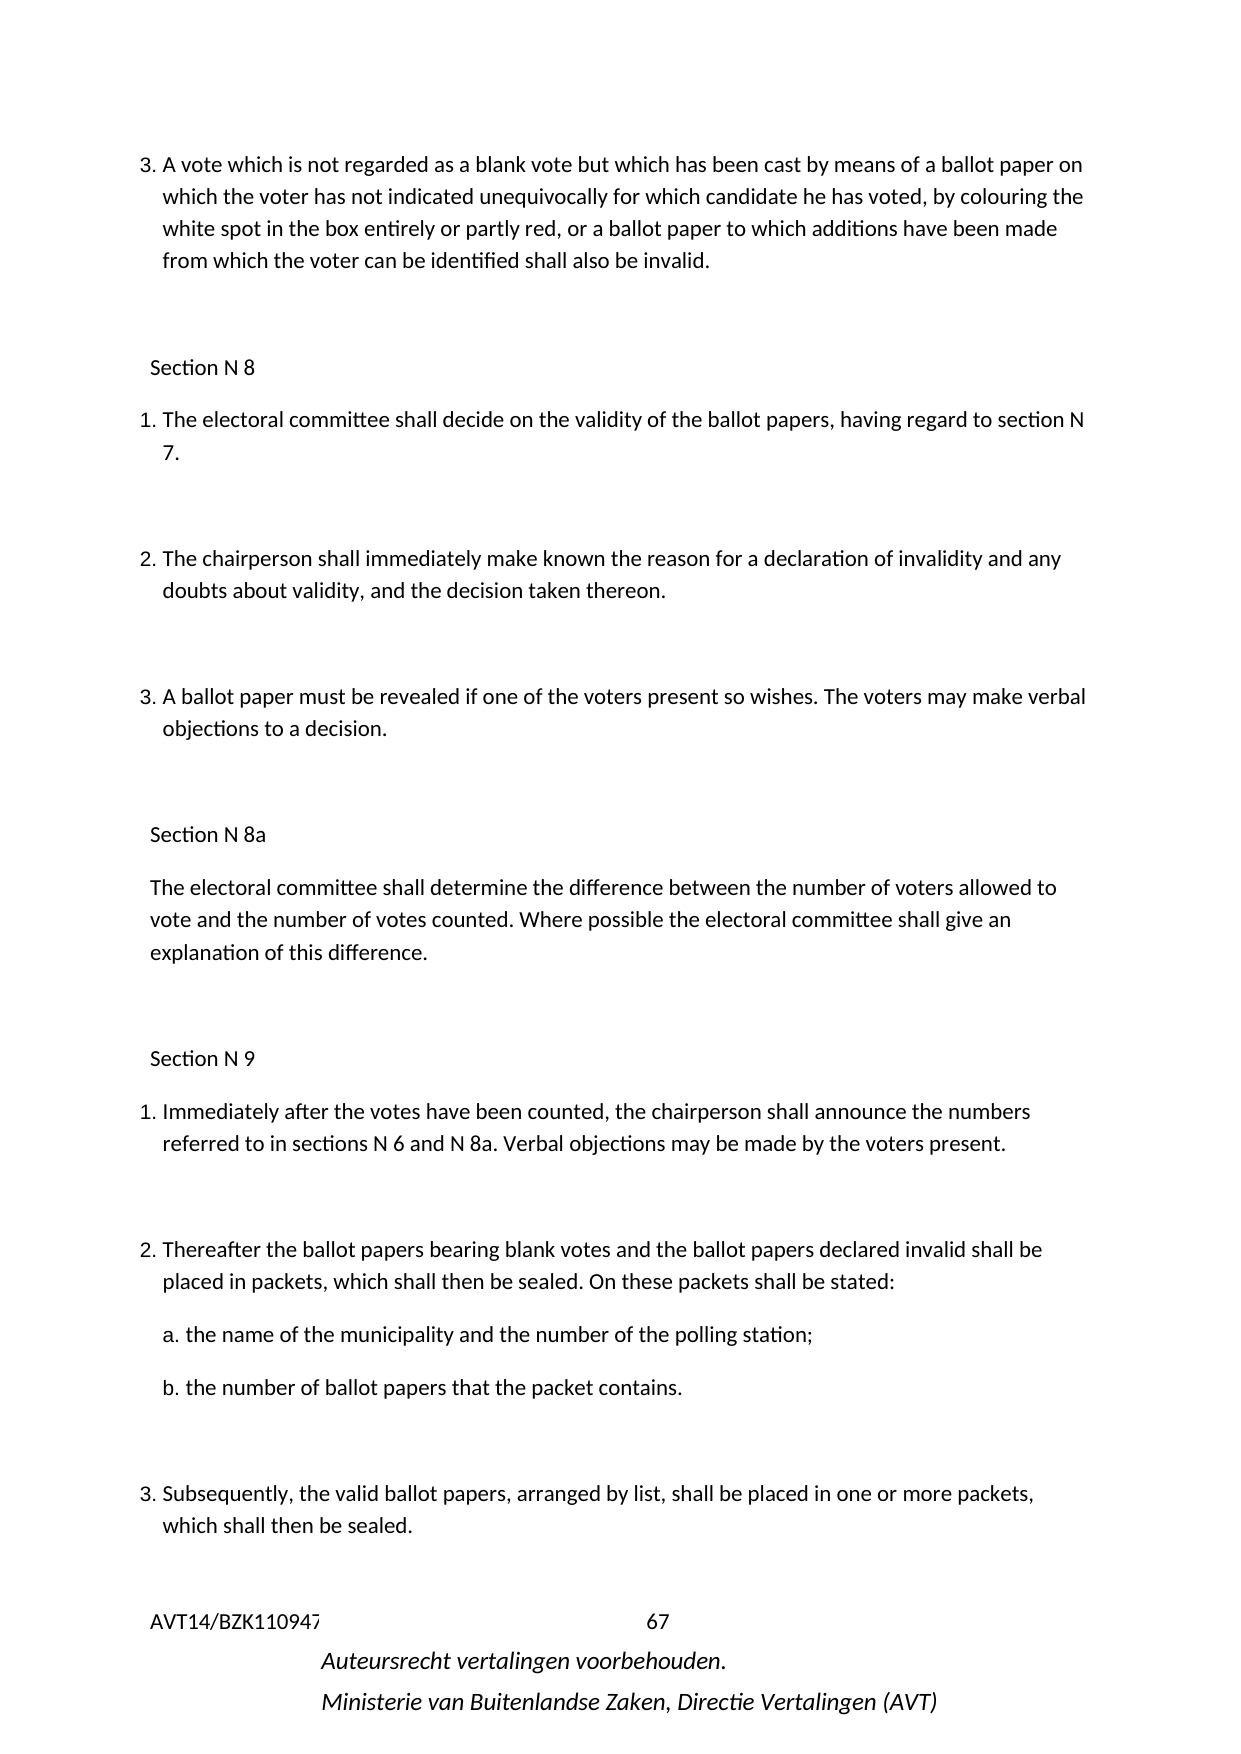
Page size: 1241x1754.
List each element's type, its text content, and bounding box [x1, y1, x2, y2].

list Subsequently, the valid ballot papers, arranged by list, shall be placed in one or more packets, which shall then be sealed. [139, 1479, 1090, 1539]
text Section N 8 [150, 353, 1090, 381]
list A ballot paper must be revealed if one of the voters present so wishes. The voters may make verbal objections to a decision. [139, 682, 1090, 742]
text Section N 8a [150, 820, 1090, 848]
list Immediately after the votes have been counted, the chairperson shall announce the numbers referred to in sections N 6 and N 8a. Verbal objections may be made by the voters present. [139, 1097, 1090, 1157]
list the number of ballot papers that the packet contains. [162, 1373, 1090, 1401]
text Section N 9 [150, 1044, 1090, 1072]
list the name of the municipality and the number of the polling station; [162, 1320, 1090, 1348]
list Thereafter the ballot papers bearing blank votes and the ballot papers declared invalid shall be placed in packets, which shall then be sealed. On these packets shall be stated: [139, 1235, 1090, 1295]
text The electoral committee shall determine the difference between the number of voters allowed to vote and the number of votes counted. Where possible the electoral committee shall give an explanation of this difference. [150, 873, 1090, 966]
list The electoral committee shall decide on the validity of the ballot papers, having regard to section N 7. [139, 406, 1090, 466]
list A vote which is not regarded as a blank vote but which has been cast by means of a ballot paper on which the voter has not indicated unequivocally for which candidate he has voted, by colouring the white spot in the box entirely or partly red, or a ballot paper to which additions have been made from which the voter can be identified shall also be invalid. [139, 150, 1090, 274]
list The chairperson shall immediately make known the reason for a declaration of invalidity and any doubts about validity, and the decision taken thereon. [139, 544, 1090, 604]
